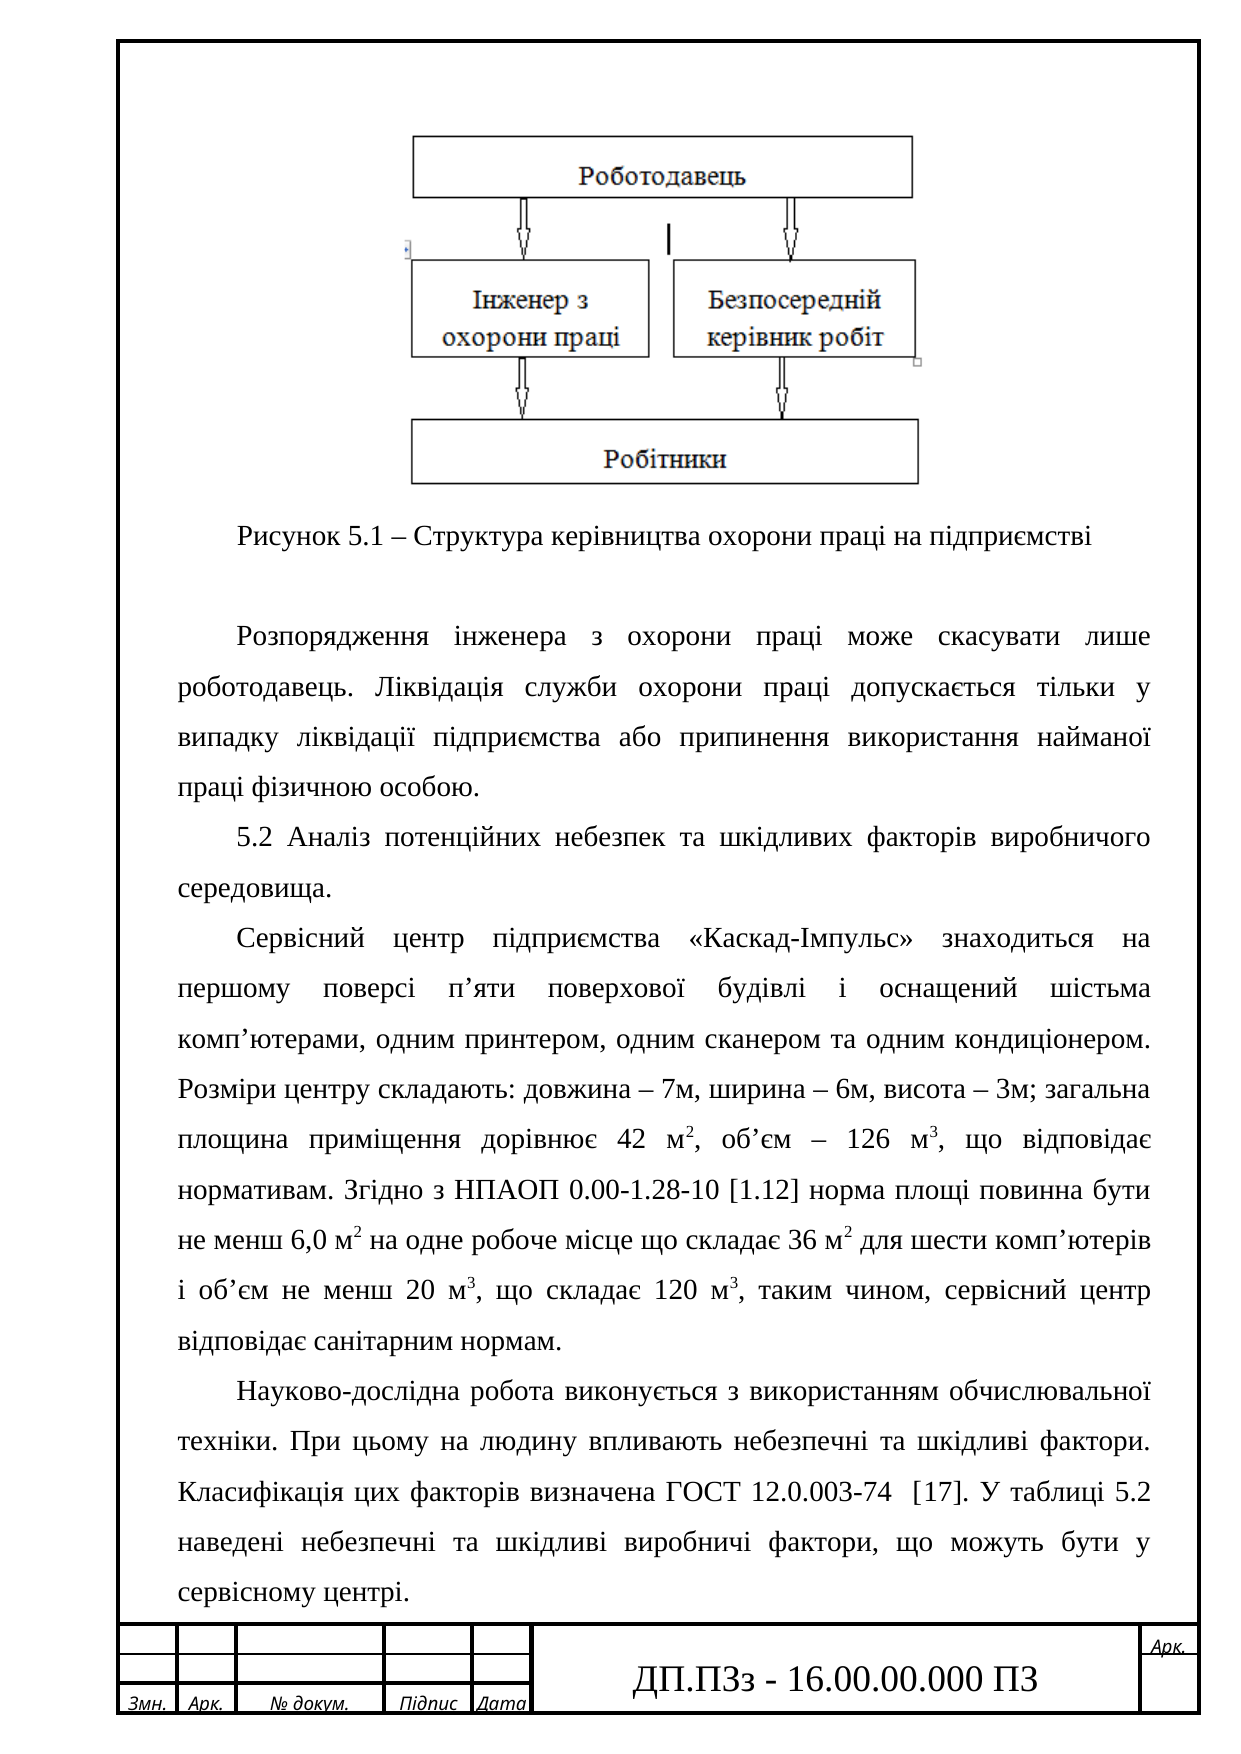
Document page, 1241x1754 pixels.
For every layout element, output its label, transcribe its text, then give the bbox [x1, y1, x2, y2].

text Науково-дослідна робота виконується з використанням обчислювальної техніки. При цьому на людину впливають небезпечні та шкідливі фактори. Класифікація цих факторів визначена ГОСТ 12.0.003-74 [17]. У таблиці 5.2 наведені небезпечні та шкідливі виробничі фактори, що можуть бути у сервісному центрі. [177, 1373, 1152, 1608]
picture [404, 127, 925, 492]
text Рисунок 5.1 – Структура керівництва охорони праці на підприємстві [177, 518, 1152, 551]
text 5.2 Аналіз потенційних небезпек та шкідливих факторів виробничого середовища. [177, 819, 1152, 903]
text Сервісний центр підприємства «Каскад-Імпульс» знаходиться на першому поверсі п’яти поверхової будівлі і оснащений шістьма комп’ютерами, одним принтером, одним сканером та одним кондиціонером. Розміри центру складають: довжина – 7м, ширина – 6м, висота – 3м; загальна площина приміщення дорівнює 42 м2, об’єм – 126 м3, що відповідає нормативам. Згідно з НПАОП 0.00-1.28-10 [1.12] норма площі повинна бути не менш 6,0 м2 на одне робоче місце що складає 36 м2 для шести комп’ютерів і об’єм не менш 20 м3, що складає 120 м3, таким чином, сервісний центр відповідає санітарним нормам. [177, 920, 1152, 1356]
text Розпорядження інженера з охорони праці може скасувати лише роботодавець. Ліквідація служби охорони праці допускається тільки у випадку ліквідації підприємства або припинення використання найманої праці фізичною особою. [177, 618, 1152, 803]
